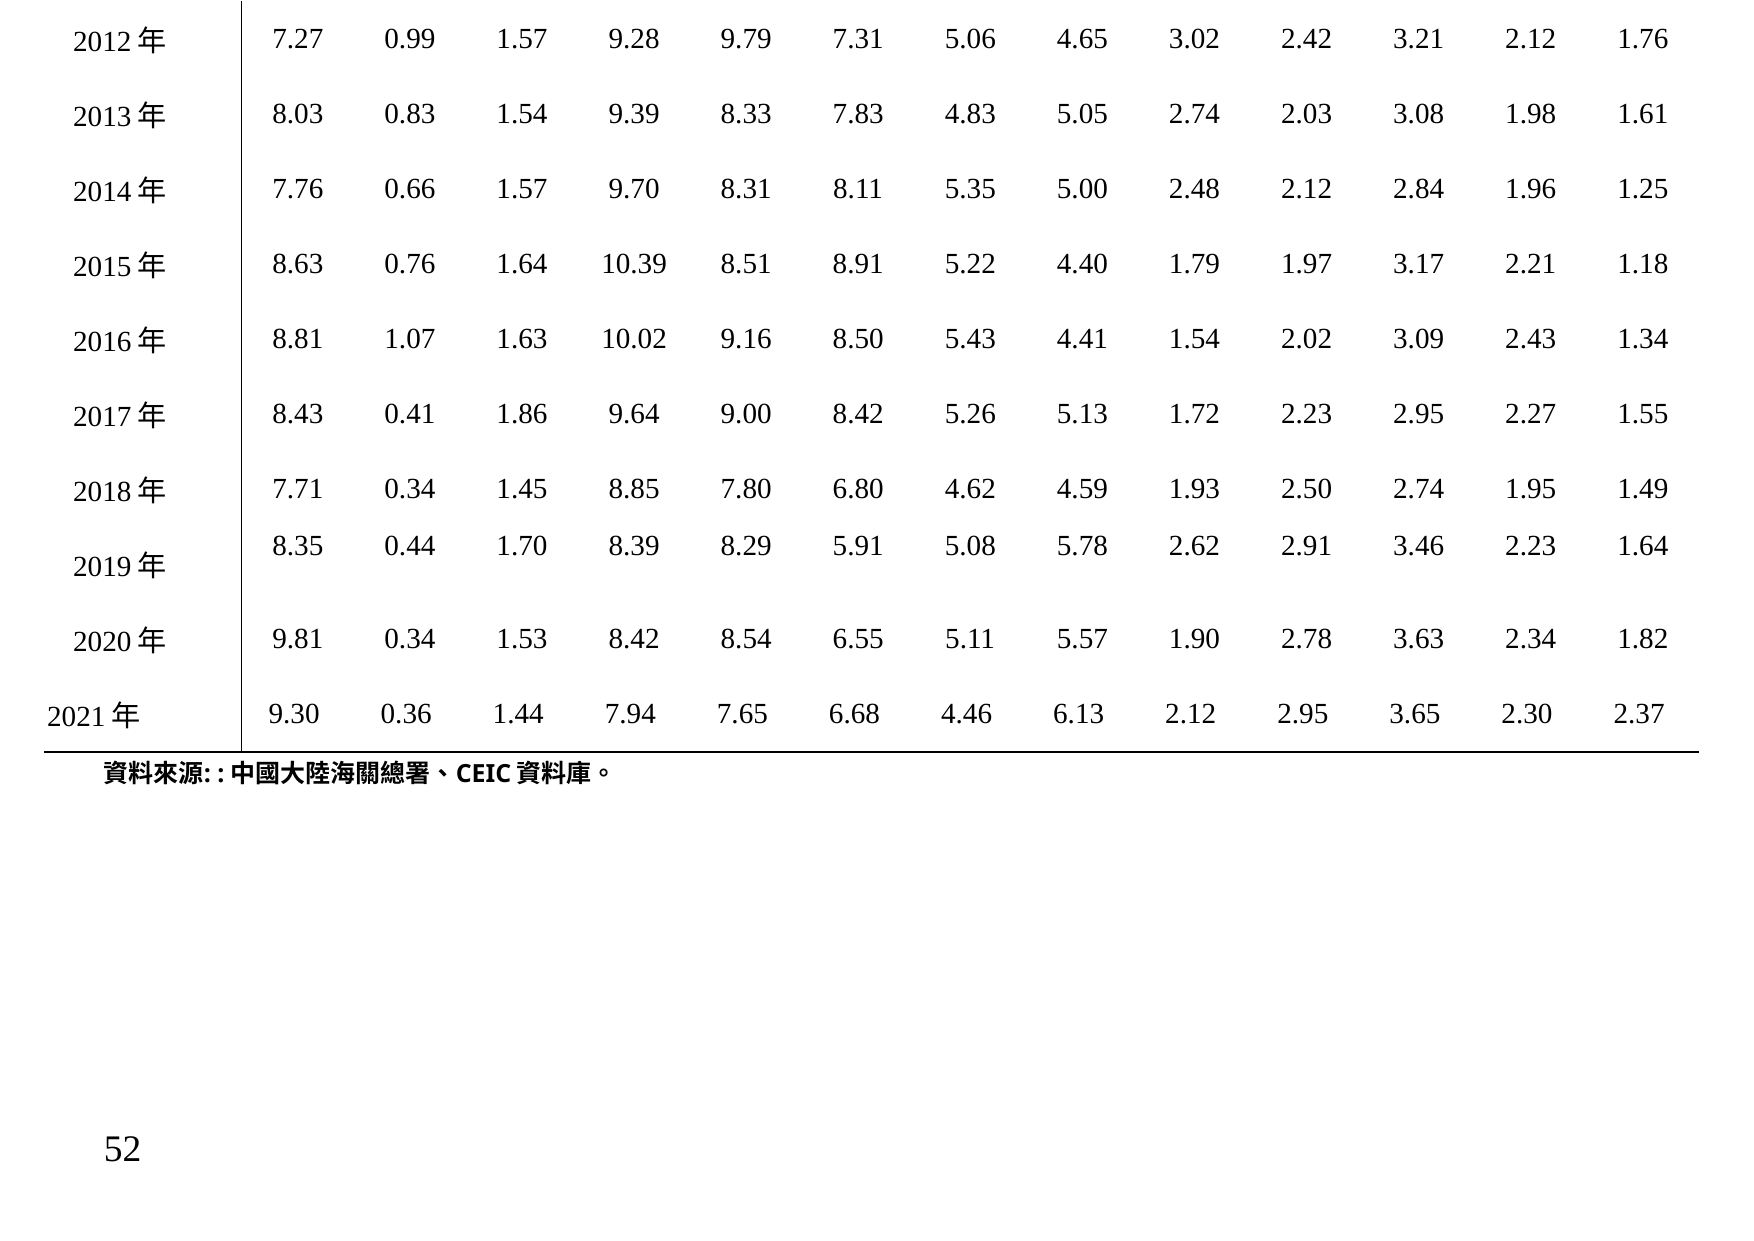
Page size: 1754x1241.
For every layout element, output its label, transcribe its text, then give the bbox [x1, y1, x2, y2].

table_cell 7.31 [802, 1, 914, 76]
table_cell 1.79 [1138, 226, 1250, 301]
table_cell 1.57 [466, 151, 578, 226]
table_cell 2021年 [44, 676, 241, 751]
table_cell 8.43 [242, 376, 353, 451]
table_cell 2012年 [44, 1, 241, 76]
table_cell 2.95 [1250, 676, 1362, 751]
table_cell 0.36 [354, 676, 466, 751]
table_cell 2019年 [44, 526, 241, 601]
table_cell 4.40 [1026, 226, 1138, 301]
table_cell 0.99 [354, 1, 466, 76]
table_cell 2.27 [1474, 376, 1586, 451]
table_cell 7.80 [690, 451, 802, 526]
table_cell 1.54 [466, 76, 578, 151]
table_cell 4.59 [1026, 451, 1138, 526]
table_cell 5.11 [914, 601, 1026, 676]
table_cell 5.43 [914, 301, 1026, 376]
table_cell 1.82 [1586, 601, 1698, 676]
table_cell 3.02 [1138, 1, 1250, 76]
table_cell 2.02 [1250, 301, 1362, 376]
table_cell 5.26 [914, 376, 1026, 451]
table_cell 2.12 [1138, 676, 1250, 751]
table_cell 5.35 [914, 151, 1026, 226]
table_cell 2.23 [1474, 526, 1586, 601]
table_cell 7.65 [690, 676, 802, 751]
table_cell 8.42 [802, 376, 914, 451]
table_cell 2.03 [1250, 76, 1362, 151]
table_cell 5.05 [1026, 76, 1138, 151]
table_cell 8.29 [690, 526, 802, 601]
table_cell 8.63 [242, 226, 353, 301]
table_cell 1.64 [466, 226, 578, 301]
table_cell 9.00 [690, 376, 802, 451]
table_cell 7.76 [242, 151, 353, 226]
table_cell 4.83 [914, 76, 1026, 151]
table_cell 9.28 [578, 1, 690, 76]
table_cell 8.42 [578, 601, 690, 676]
table_cell 0.76 [354, 226, 466, 301]
table_cell 1.07 [354, 301, 466, 376]
table_cell 1.57 [466, 1, 578, 76]
table_cell 6.55 [802, 601, 914, 676]
table_cell 9.70 [578, 151, 690, 226]
table_cell 2013年 [44, 76, 241, 151]
table_cell 6.80 [802, 451, 914, 526]
table_cell 2.50 [1250, 451, 1362, 526]
table_cell 1.64 [1586, 526, 1698, 601]
table_cell 2.21 [1474, 226, 1586, 301]
table_cell 1.45 [466, 451, 578, 526]
table_cell 2.23 [1250, 376, 1362, 451]
table_cell 1.93 [1138, 451, 1250, 526]
table_cell 2.43 [1474, 301, 1586, 376]
table_cell 2.95 [1362, 376, 1474, 451]
table_cell 2014年 [44, 151, 241, 226]
table_cell 3.65 [1362, 676, 1474, 751]
table_cell 2.62 [1138, 526, 1250, 601]
table_cell 2020年 [44, 601, 241, 676]
table_cell 2018年 [44, 451, 241, 526]
table_cell 0.66 [354, 151, 466, 226]
table_cell 7.27 [242, 1, 353, 76]
table_cell 9.39 [578, 76, 690, 151]
table_cell 1.95 [1474, 451, 1586, 526]
table_cell 1.76 [1586, 1, 1698, 76]
table_cell 8.85 [578, 451, 690, 526]
table_cell 8.11 [802, 151, 914, 226]
table_cell 8.81 [242, 301, 353, 376]
table_cell 6.68 [802, 676, 914, 751]
table_cell 3.21 [1362, 1, 1474, 76]
table_cell 4.46 [914, 676, 1026, 751]
table_cell 1.90 [1138, 601, 1250, 676]
table_cell 2017年 [44, 376, 241, 451]
table_cell 2.48 [1138, 151, 1250, 226]
table_cell 7.71 [242, 451, 353, 526]
table_cell 2016年 [44, 301, 241, 376]
table_cell 1.61 [1586, 76, 1698, 151]
table_cell 1.86 [466, 376, 578, 451]
table_cell 3.46 [1362, 526, 1474, 601]
table_cell 1.44 [466, 676, 578, 751]
table_cell 2.42 [1250, 1, 1362, 76]
table_cell 0.34 [354, 601, 466, 676]
table_cell 8.31 [690, 151, 802, 226]
table_cell 9.79 [690, 1, 802, 76]
subtitle 資料來源: : 中國大陸海關總署、CEIC資料庫。 [103, 753, 1639, 790]
table_cell 8.35 [242, 526, 353, 601]
table_cell 3.08 [1362, 76, 1474, 151]
table_cell 1.25 [1586, 151, 1698, 226]
table_cell 4.41 [1026, 301, 1138, 376]
table_cell 8.51 [690, 226, 802, 301]
table_cell 0.83 [354, 76, 466, 151]
table_cell 1.97 [1250, 226, 1362, 301]
table_cell 1.72 [1138, 376, 1250, 451]
table_cell 1.53 [466, 601, 578, 676]
table_cell 8.91 [802, 226, 914, 301]
table_cell 2.12 [1474, 1, 1586, 76]
table_cell 2.12 [1250, 151, 1362, 226]
table_cell 1.98 [1474, 76, 1586, 151]
table_cell 3.17 [1362, 226, 1474, 301]
table_cell 4.65 [1026, 1, 1138, 76]
table_cell 2.84 [1362, 151, 1474, 226]
table_cell 8.03 [242, 76, 353, 151]
table_cell 9.30 [242, 676, 353, 751]
table_cell 0.41 [354, 376, 466, 451]
table_cell 8.54 [690, 601, 802, 676]
table_cell 2.74 [1138, 76, 1250, 151]
table_cell 7.94 [578, 676, 690, 751]
table_cell 1.70 [466, 526, 578, 601]
table_cell 2.74 [1362, 451, 1474, 526]
table_cell 1.96 [1474, 151, 1586, 226]
table_cell 1.63 [466, 301, 578, 376]
table_cell 0.34 [354, 451, 466, 526]
table_cell 0.44 [354, 526, 466, 601]
table_cell 7.83 [802, 76, 914, 151]
table_cell 1.18 [1586, 226, 1698, 301]
table_cell 5.00 [1026, 151, 1138, 226]
table_cell 2.37 [1586, 676, 1698, 751]
table_cell 5.22 [914, 226, 1026, 301]
table_cell 1.55 [1586, 376, 1698, 451]
table_cell 6.13 [1026, 676, 1138, 751]
table_cell 5.57 [1026, 601, 1138, 676]
table_cell 5.91 [802, 526, 914, 601]
table_cell 10.39 [578, 226, 690, 301]
table_cell 5.13 [1026, 376, 1138, 451]
table_cell 8.39 [578, 526, 690, 601]
table_cell 9.16 [690, 301, 802, 376]
table_cell 5.08 [914, 526, 1026, 601]
table_cell 4.62 [914, 451, 1026, 526]
table_cell 9.64 [578, 376, 690, 451]
table_cell 2.78 [1250, 601, 1362, 676]
table_cell 10.02 [578, 301, 690, 376]
table_cell 3.09 [1362, 301, 1474, 376]
table_cell 8.50 [802, 301, 914, 376]
table_cell 1.49 [1586, 451, 1698, 526]
table_cell 8.33 [690, 76, 802, 151]
table_cell 5.06 [914, 1, 1026, 76]
table_cell 2.34 [1474, 601, 1586, 676]
table_cell 9.81 [242, 601, 353, 676]
table_cell 5.78 [1026, 526, 1138, 601]
table_cell 1.34 [1586, 301, 1698, 376]
table_cell 3.63 [1362, 601, 1474, 676]
table_cell 2015年 [44, 226, 241, 301]
table_cell 2.30 [1474, 676, 1586, 751]
table_cell 1.54 [1138, 301, 1250, 376]
table_cell 2.91 [1250, 526, 1362, 601]
